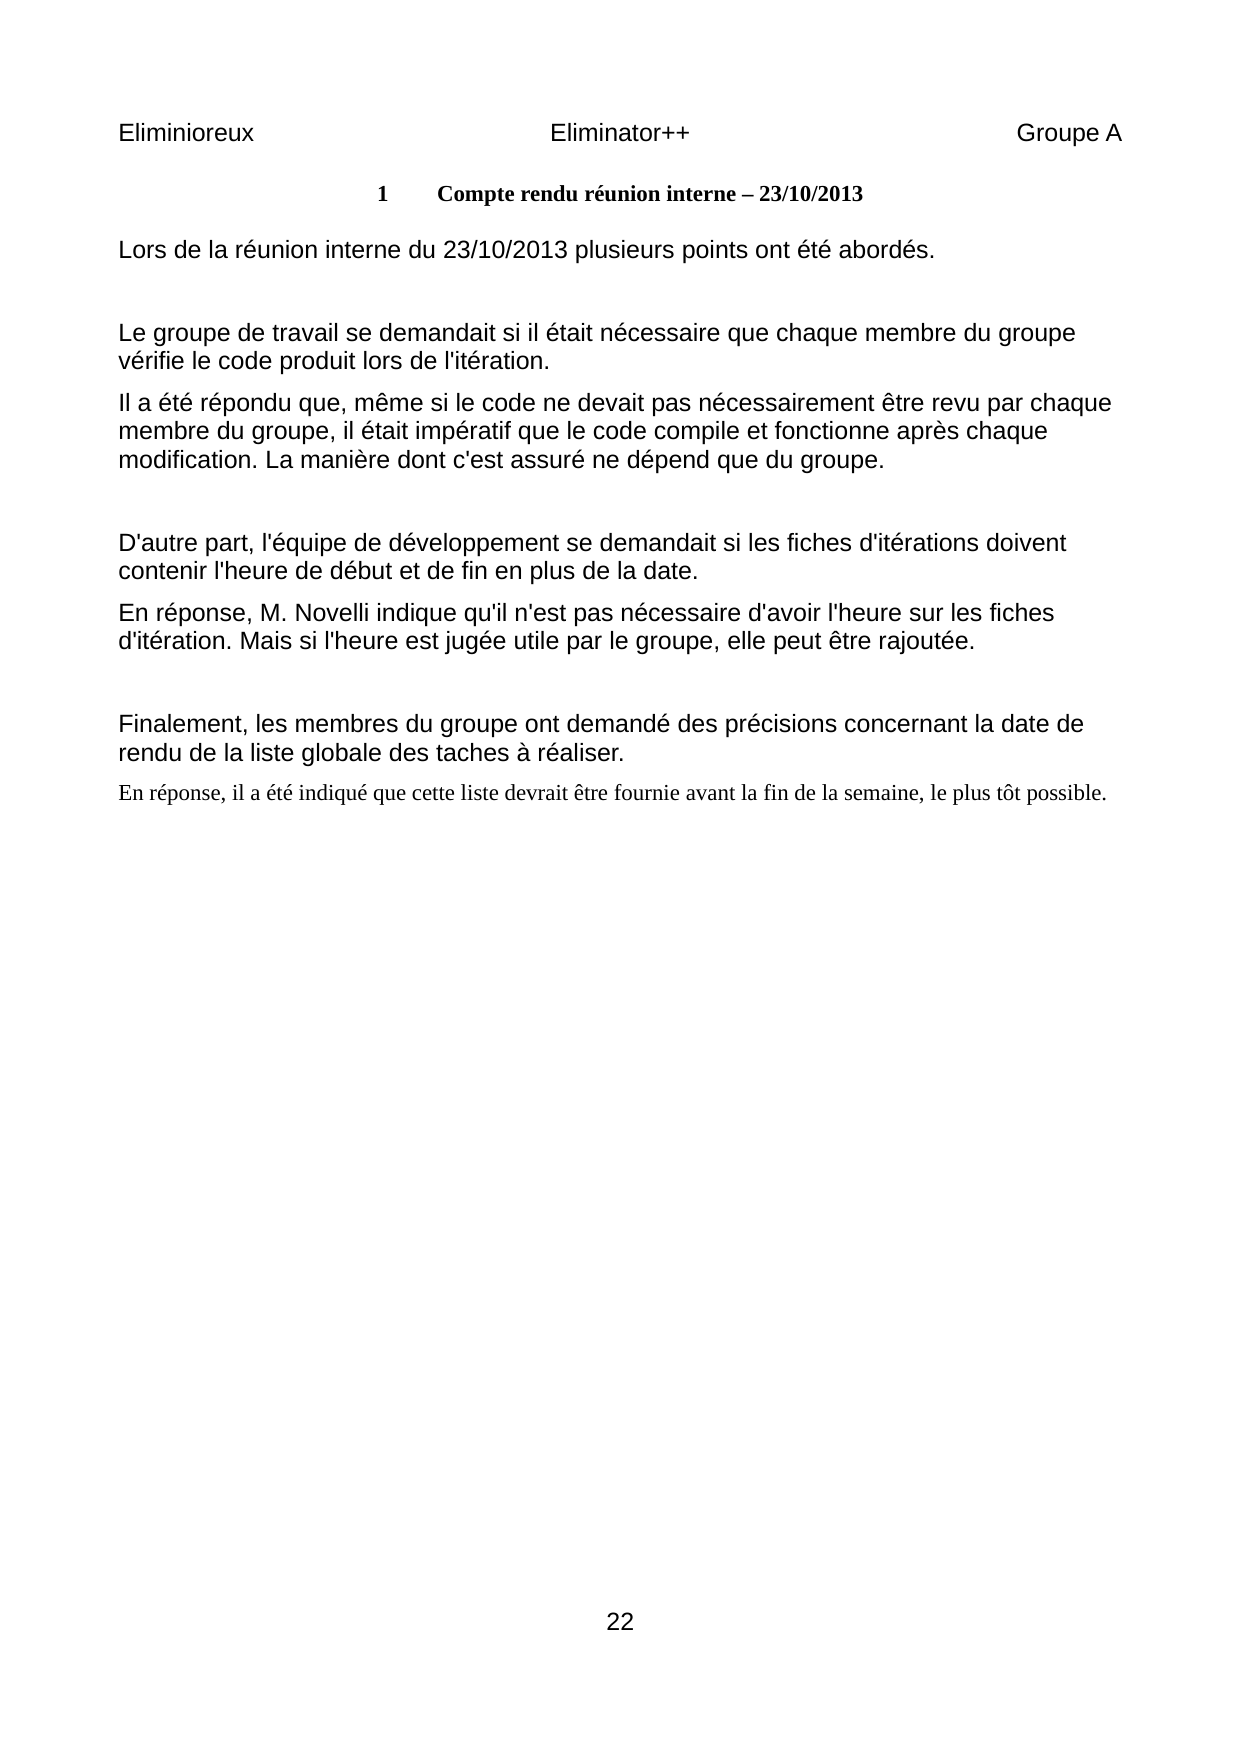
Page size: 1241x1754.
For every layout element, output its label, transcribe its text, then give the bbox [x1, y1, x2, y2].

text Le groupe de travail se demandait si il était nécessaire que chaque membre du groupe vérifie le code produit lors de l'itération. [118, 317, 1122, 375]
subtitle Compte rendu réunion interne – 23/10/2013 [118, 181, 1122, 207]
text Finalement, les membres du groupe ont demandé des précisions concernant la date de rendu de la liste globale des taches à réaliser. [118, 709, 1122, 766]
text Il a été répondu que, même si le code ne devait pas nécessairement être revu par chaque membre du groupe, il était impératif que le code compile et fonctionne après chaque modification. La manière dont c'est assuré ne dépend que du groupe. [118, 387, 1122, 474]
text Lors de la réunion interne du 23/10/2013 plusieurs points ont été abordés. [118, 235, 1122, 264]
text D'autre part, l'équipe de développement se demandait si les fiches d'itérations doivent contenir l'heure de début et de fin en plus de la date. [118, 527, 1122, 585]
text En réponse, M. Novelli indique qu'il n'est pas nécessaire d'avoir l'heure sur les fiches d'itération. Mais si l'heure est jugée utile par le groupe, elle peut être rajoutée. [118, 597, 1122, 655]
text En réponse, il a été indiqué que cette liste devrait être fournie avant la fin de la semaine, le plus tôt possible. [118, 779, 1122, 805]
